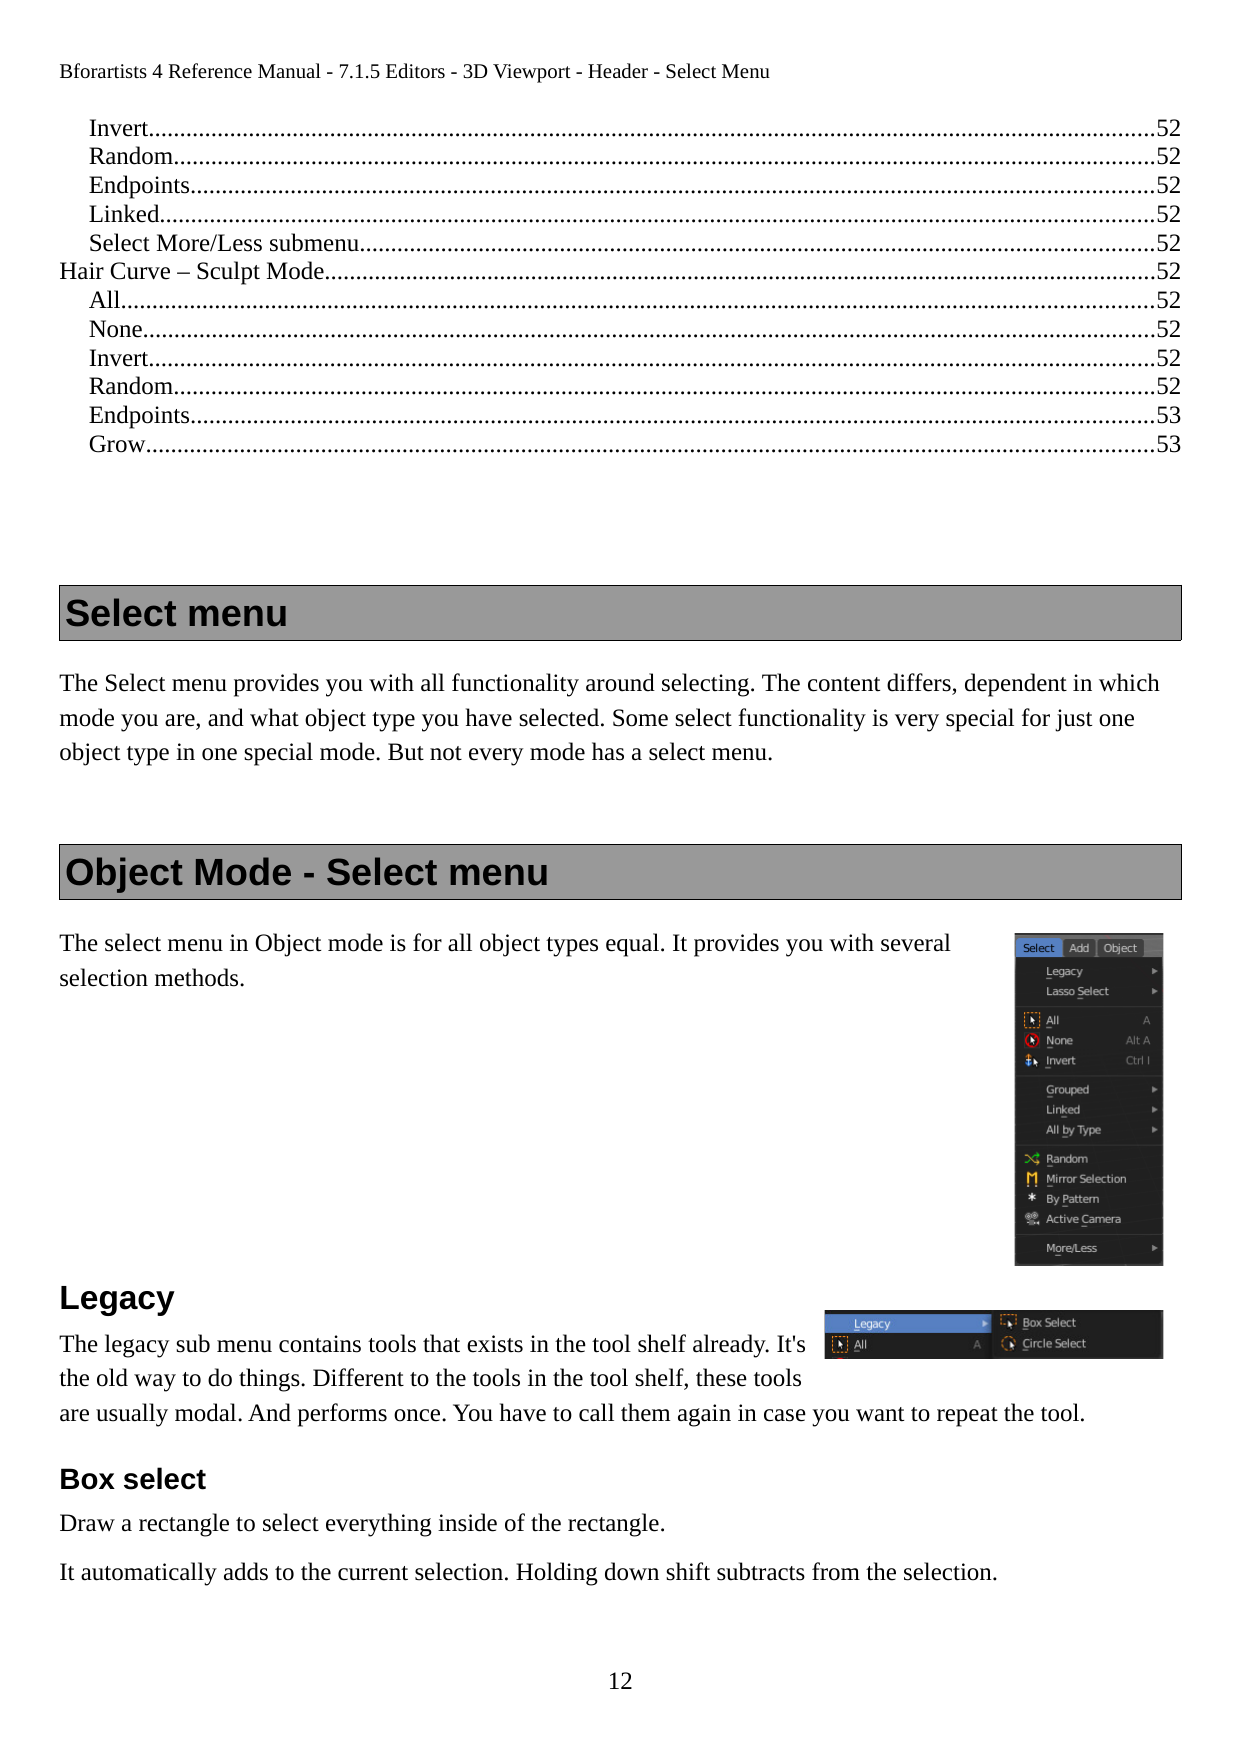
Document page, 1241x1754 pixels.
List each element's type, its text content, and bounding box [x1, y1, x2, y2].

text Invert 52 [88, 113, 1181, 141]
text The legacy sub menu contains tools that exists in the tool shelf already. It's the old way to do things. Different to the tools in the tool shelf, these tools are usually modal. And performs once. You have to call them again in case you want to repeat the tool. [59, 1329, 1181, 1427]
text None 52 [88, 314, 1181, 343]
text Random 52 [88, 371, 1181, 400]
text The Select menu provides you with all functionality around selecting. The content differs, dependent in which mode you are, and what object type you have selected. Some select functionality is very special for just one object type in one special mode. But not every mode has a select menu. [59, 668, 1181, 766]
text Endpoints 52 [88, 170, 1181, 199]
subtitle Box select [59, 1462, 1181, 1495]
table_header Object Mode - Select menu [60, 845, 1181, 899]
subtitle Legacy [59, 1278, 1181, 1316]
text Draw a rectangle to select everything inside of the rectangle. [59, 1508, 1181, 1537]
text Grow 53 [88, 429, 1181, 458]
text Linked 52 [88, 199, 1181, 228]
table_header Select menu [60, 586, 1181, 640]
text Random 52 [88, 141, 1181, 170]
text Endpoints 53 [88, 400, 1181, 429]
text Select More/Less submenu 52 [88, 228, 1181, 256]
text All 52 [88, 285, 1181, 314]
picture [1014, 933, 1164, 1266]
text The select menu in Object mode is for all object types equal. It provides you with several selection methods. [59, 928, 1181, 991]
text Hair Curve – Sculpt Mode 52 [59, 256, 1181, 285]
text It automatically adds to the current selection. Holding down shift subtracts from the selection. [59, 1557, 1181, 1586]
text Invert 52 [88, 343, 1181, 371]
picture [824, 1310, 1164, 1359]
